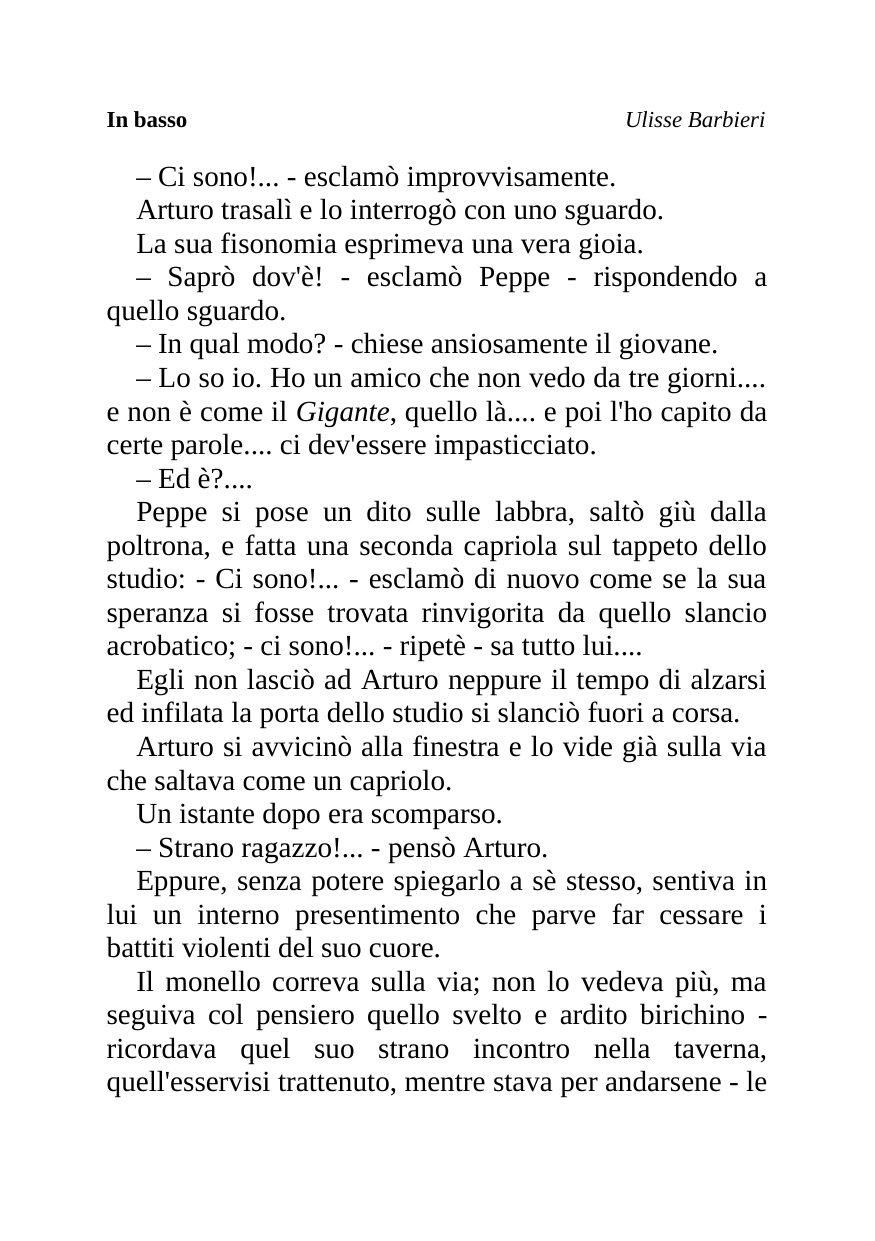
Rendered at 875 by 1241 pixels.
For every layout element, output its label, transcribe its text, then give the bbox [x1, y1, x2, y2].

text Un istante dopo era scomparso. [106, 796, 768, 830]
text Il monello correva sulla via; non lo vedeva più, ma seguiva col pensiero quello svelto e ardito birichino - ricordava quel suo strano incontro nella taverna, quell'esservisi trattenuto, mentre stava per andarsene - le [106, 964, 768, 1098]
text – In qual modo? - chiese ansiosamente il giovane. [106, 327, 768, 360]
text – Lo so io. Ho un amico che non vedo da tre giorni.... e non è come il Gigante, quello là.... e poi l'ho capito da certe parole.... ci dev'essere impasticciato. [106, 360, 768, 461]
text Egli non lasciò ad Arturo neppure il tempo di alzarsi ed infilata la porta dello studio si slanciò fuori a corsa. [106, 662, 768, 729]
text – Strano ragazzo!... - pensò Arturo. [106, 830, 768, 863]
text – Ci sono!... - esclamò improvvisamente. [106, 159, 768, 192]
text Eppure, senza potere spiegarlo a sè stesso, sentiva in lui un interno presentimento che parve far cessare i battiti violenti del suo cuore. [106, 863, 768, 964]
text Peppe si pose un dito sulle labbra, saltò giù dalla poltrona, e fatta una seconda capriola sul tappeto dello studio: - Ci sono!... - esclamò di nuovo come se la sua speranza si fosse trovata rinvigorita da quello slancio acrobatico; - ci sono!... - ripetè - sa tutto lui.... [106, 494, 768, 662]
text Arturo trasalì e lo interrogò con uno sguardo. [106, 192, 768, 226]
text – Saprò dov'è! - esclamò Peppe - rispondendo a quello sguardo. [106, 259, 768, 327]
text La sua fisonomia esprimeva una vera gioia. [106, 226, 768, 259]
text Arturo si avvicinò alla finestra e lo vide già sulla via che saltava come un capriolo. [106, 729, 768, 796]
text – Ed è?.... [106, 461, 768, 494]
